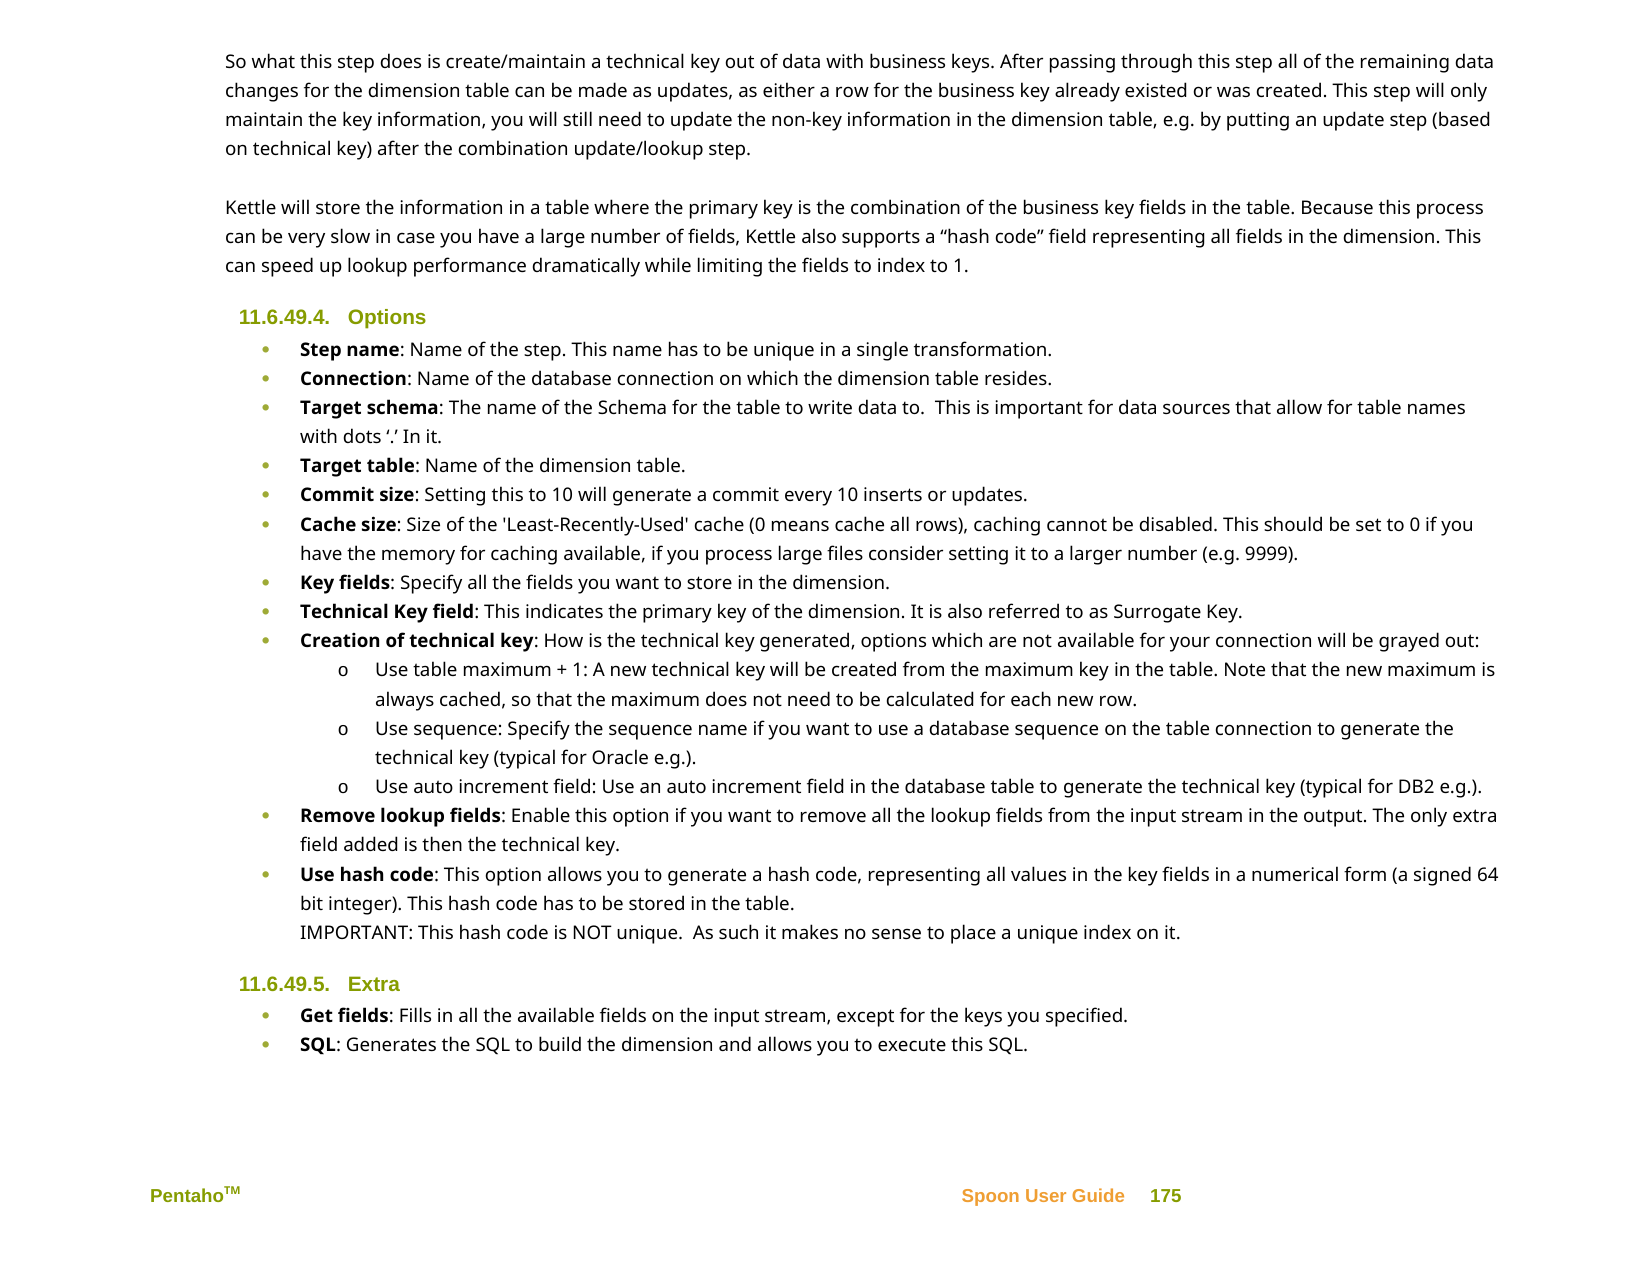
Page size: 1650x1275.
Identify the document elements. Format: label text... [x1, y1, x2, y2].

text So what this step does is create/maintain a technical key out of data with business keys. After passing through this step all of the remaining data changes for the dimension table can be made as updates, as either a row for the business key already existed or was created. This step will only maintain the key information, you will still need to update the non-key information in the dimension table, e.g. by putting an update step (based on technical key) after the combination update/lookup step. [225, 45, 1500, 162]
list IMPORTANT: This hash code is NOT unique. As such it makes no sense to place a unique index on it. [262, 916, 1500, 945]
subtitle Extra [239, 964, 1500, 999]
list Connection: Name of the database connection on which the dimension table resides. [262, 362, 1500, 391]
list Key fields: Specify all the fields you want to store in the dimension. [262, 566, 1500, 595]
text Kettle will store the information in a table where the primary key is the combination of the business key fields in the table. Because this process can be very slow in case you have a large number of fields, Kettle also supports a “hash code” field representing all fields in the dimension. This can speed up lookup performance dramatically while limiting the fields to index to 1. [225, 191, 1500, 278]
list Get fields: Fills in all the available fields on the input stream, except for the keys you specified. [262, 999, 1500, 1028]
list SQL: Generates the SQL to build the dimension and allows you to execute this SQL. [262, 1028, 1500, 1058]
list Cache size: Size of the 'Least-Recently-Used' cache (0 means cache all rows), caching cannot be disabled. This should be set to 0 if you have the memory for caching available, if you process large files consider setting it to a larger number (e.g. 9999). [262, 508, 1500, 566]
subtitle Options [239, 297, 1500, 332]
list Use sequence: Specify the sequence name if you want to use a database sequence on the table connection to generate the technical key (typical for Oracle e.g.). [337, 712, 1500, 770]
list Step name: Name of the step. This name has to be unique in a single transformation. [262, 333, 1500, 362]
list Commit size: Setting this to 10 will generate a commit every 10 inserts or updates. [262, 478, 1500, 508]
list Use auto increment field: Use an auto increment field in the database table to generate the technical key (typical for DB2 e.g.). [337, 770, 1500, 799]
list Target schema: The name of the Schema for the table to write data to. This is important for data sources that allow for table names with dots ‘.’ In it. [262, 391, 1500, 449]
list Technical Key field: This indicates the primary key of the dimension. It is also referred to as Surrogate Key. [262, 595, 1500, 624]
list Use table maximum + 1: A new technical key will be created from the maximum key in the table. Note that the new maximum is always cached, so that the maximum does not need to be calculated for each new row. [337, 653, 1500, 712]
list Use hash code: This option allows you to generate a hash code, representing all values in the key fields in a numerical form (a signed 64 bit integer). This hash code has to be stored in the table. [262, 858, 1500, 916]
list Target table: Name of the dimension table. [262, 449, 1500, 478]
list Remove lookup fields: Enable this option if you want to remove all the lookup fields from the input stream in the output. The only extra field added is then the technical key. [262, 799, 1500, 858]
list Creation of technical key: How is the technical key generated, options which are not available for your connection will be grayed out: [262, 624, 1500, 653]
